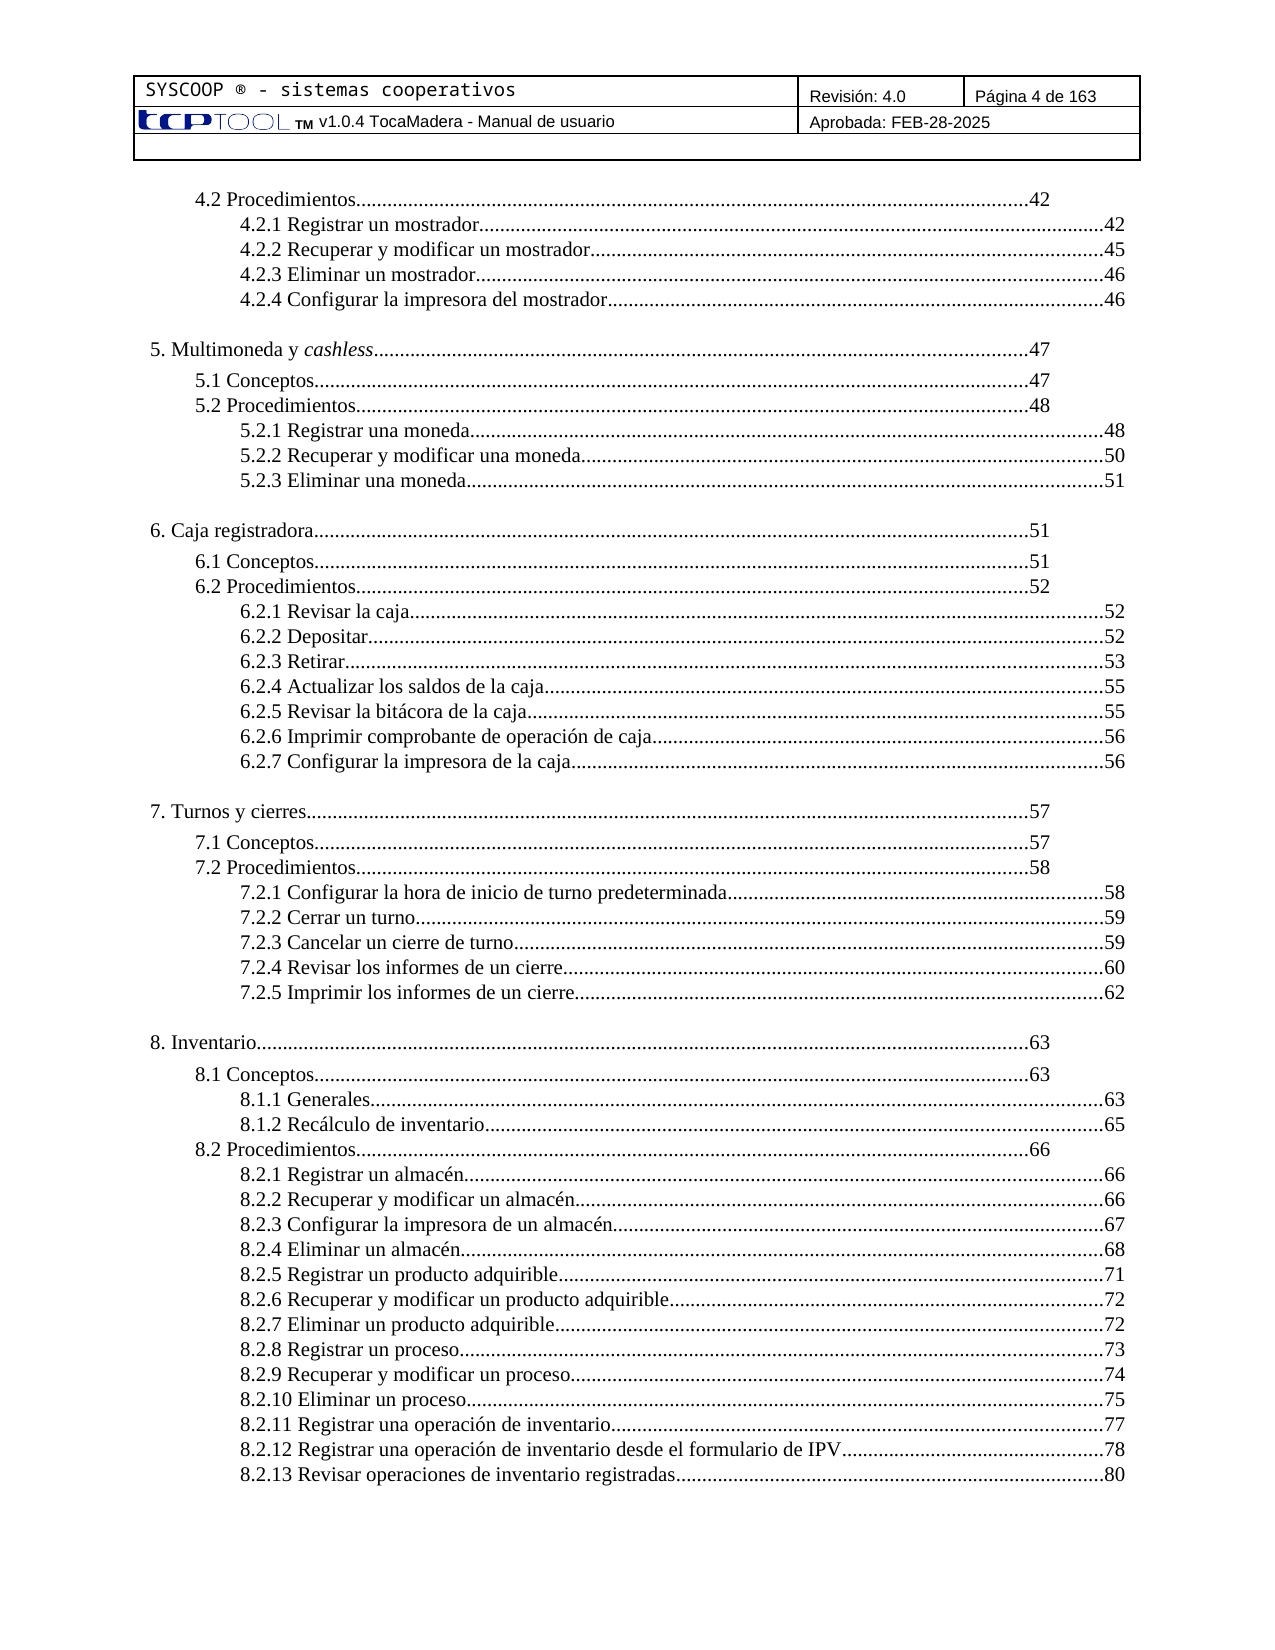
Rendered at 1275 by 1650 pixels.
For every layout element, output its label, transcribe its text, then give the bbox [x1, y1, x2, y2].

text 6. Caja registradora 51 [150, 517, 1050, 542]
text 5. Multimoneda y cashless 47 [150, 336, 1050, 361]
text 8.2.13 Revisar operaciones de inventario registradas 80 [240, 1461, 1125, 1486]
text 7.2.2 Cerrar un turno 59 [240, 904, 1125, 929]
text 8.2 Procedimientos 66 [195, 1136, 1050, 1161]
text 8.1.2 Recálculo de inventario 65 [240, 1111, 1125, 1136]
text 5.2 Procedimientos 48 [195, 392, 1050, 417]
picture [138, 110, 290, 130]
text 8. Inventario 63 [150, 1029, 1050, 1054]
text 8.2.11 Registrar una operación de inventario 77 [240, 1411, 1125, 1436]
text 4.2.2 Recuperar y modificar un mostrador 45 [240, 236, 1125, 261]
text 6.2.4 Actualizar los saldos de la caja 55 [240, 673, 1125, 698]
text 7.2 Procedimientos 58 [195, 854, 1050, 879]
text 5.2.3 Eliminar una moneda 51 [240, 467, 1125, 492]
text 7.2.3 Cancelar un cierre de turno 59 [240, 929, 1125, 954]
text 6.2 Procedimientos 52 [195, 573, 1050, 598]
text 8.2.10 Eliminar un proceso 75 [240, 1386, 1125, 1411]
text 5.1 Conceptos 47 [195, 367, 1050, 392]
text 5.2.2 Recuperar y modificar una moneda 50 [240, 442, 1125, 467]
text 8.2.7 Eliminar un producto adquirible 72 [240, 1311, 1125, 1336]
text 8.2.1 Registrar un almacén 66 [240, 1161, 1125, 1186]
text 6.2.7 Configurar la impresora de la caja 56 [240, 748, 1125, 773]
text 4.2 Procedimientos 42 [195, 186, 1050, 211]
text 8.2.6 Recuperar y modificar un producto adquirible 72 [240, 1286, 1125, 1311]
text 8.2.8 Registrar un proceso 73 [240, 1336, 1125, 1361]
text 8.2.3 Configurar la impresora de un almacén 67 [240, 1211, 1125, 1236]
text 8.2.4 Eliminar un almacén 68 [240, 1236, 1125, 1261]
text 6.2.3 Retirar 53 [240, 648, 1125, 673]
text 7.2.5 Imprimir los informes de un cierre 62 [240, 979, 1125, 1004]
text 6.2.6 Imprimir comprobante de operación de caja 56 [240, 723, 1125, 748]
text 7. Turnos y cierres 57 [150, 798, 1050, 823]
text 8.1.1 Generales 63 [240, 1086, 1125, 1111]
text 8.2.9 Recuperar y modificar un proceso 74 [240, 1361, 1125, 1386]
text 8.2.5 Registrar un producto adquirible 71 [240, 1261, 1125, 1286]
text 4.2.3 Eliminar un mostrador 46 [240, 261, 1125, 286]
text 4.2.4 Configurar la impresora del mostrador 46 [240, 286, 1125, 311]
text 8.2.12 Registrar una operación de inventario desde el formulario de IPV 78 [240, 1436, 1125, 1461]
text 8.1 Conceptos 63 [195, 1061, 1050, 1086]
text 5.2.1 Registrar una moneda 48 [240, 417, 1125, 442]
text 8.2.2 Recuperar y modificar un almacén 66 [240, 1186, 1125, 1211]
text 6.2.5 Revisar la bitácora de la caja 55 [240, 698, 1125, 723]
text 7.1 Conceptos 57 [195, 829, 1050, 854]
text 6.1 Conceptos 51 [195, 548, 1050, 573]
text 4.2.1 Registrar un mostrador 42 [240, 211, 1125, 236]
text 7.2.4 Revisar los informes de un cierre 60 [240, 954, 1125, 979]
text 6.2.1 Revisar la caja 52 [240, 598, 1125, 623]
text 6.2.2 Depositar 52 [240, 623, 1125, 648]
text 7.2.1 Configurar la hora de inicio de turno predeterminada 58 [240, 879, 1125, 904]
